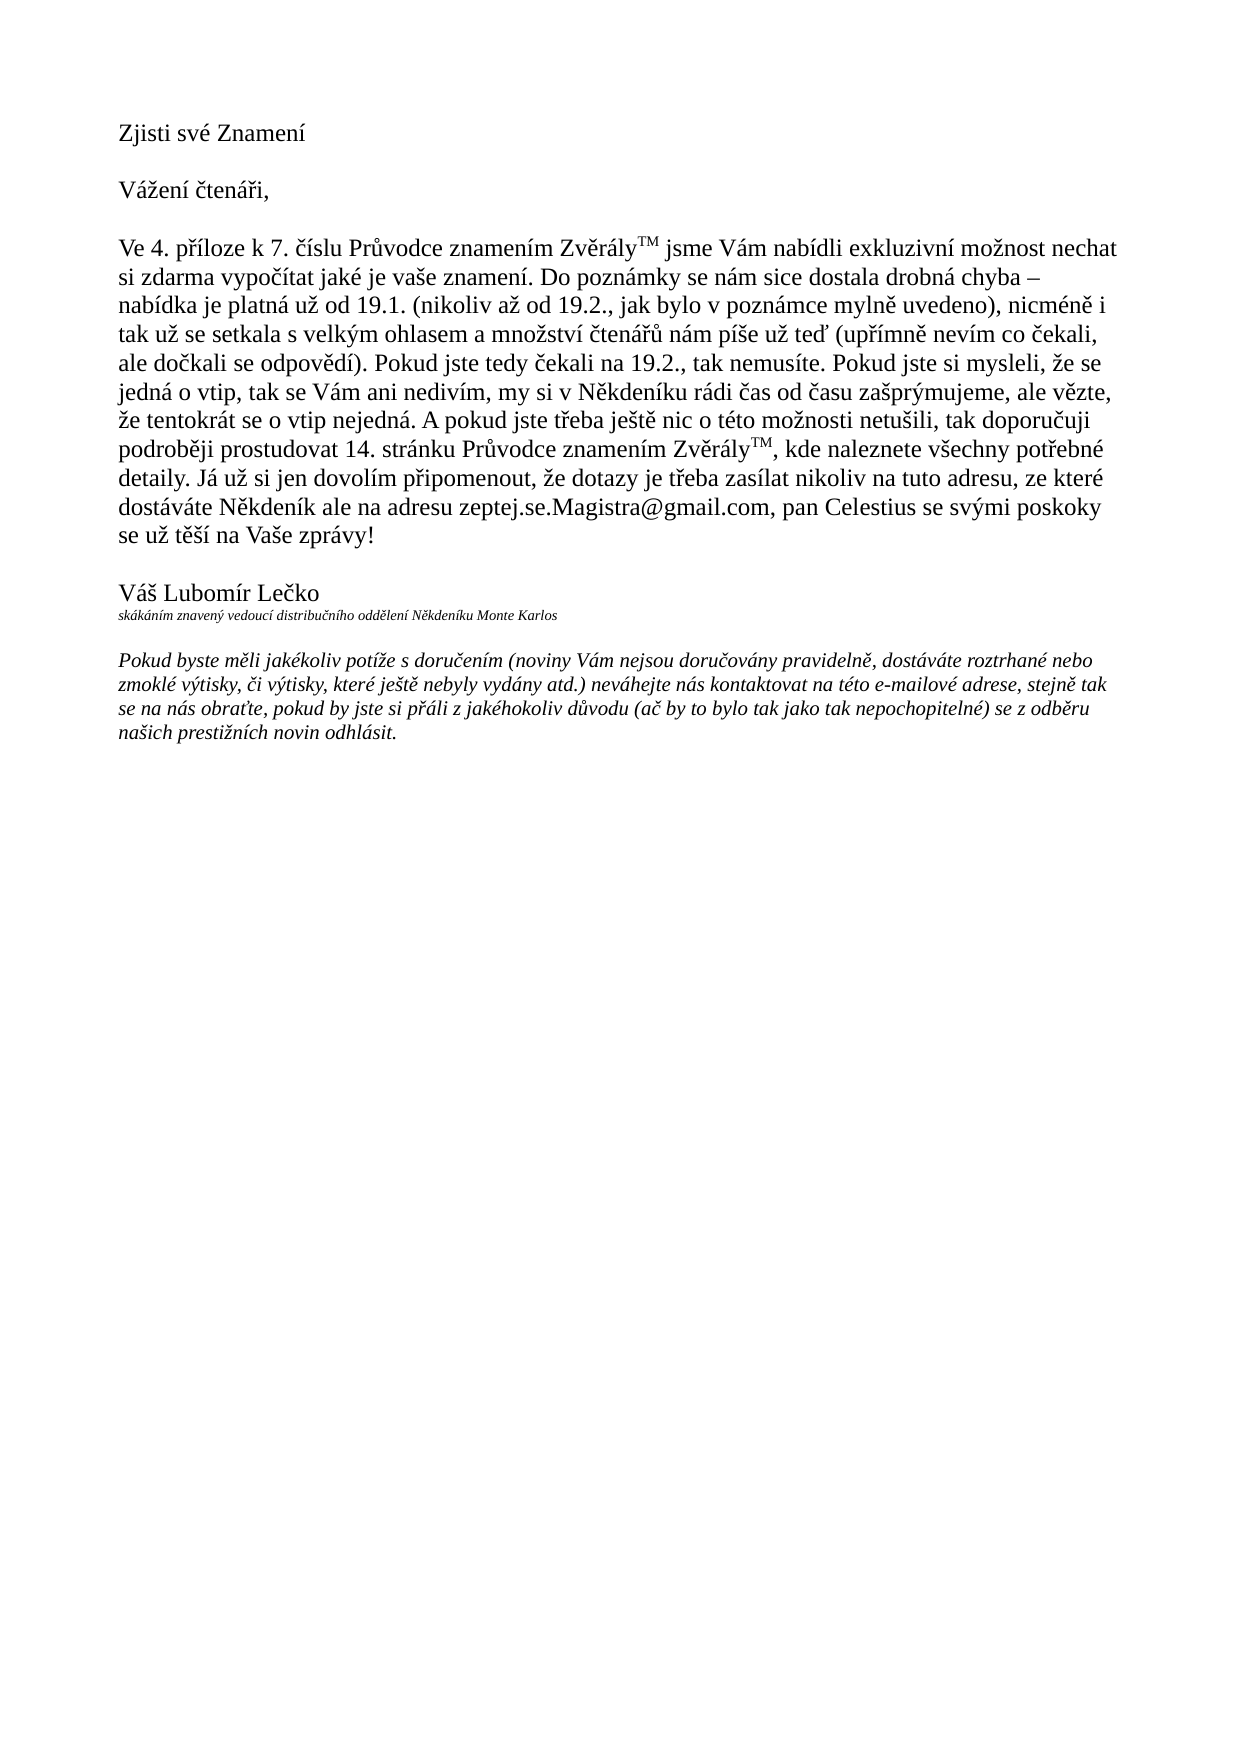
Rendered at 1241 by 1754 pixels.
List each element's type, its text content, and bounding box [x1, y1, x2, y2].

text Zjisti své Znamení [118, 118, 1122, 147]
text Váš Lubomír Lečko [118, 578, 1122, 607]
text Ve 4. příloze k 7. číslu Průvodce znamením ZvěrályTM jsme Vám nabídli exkluzivní možnost nechat si zdarma vypočítat jaké je vaše znamení. Do poznámky se nám sice dostala drobná chyba – nabídka je platná už od 19.1. (nikoliv až od 19.2., jak bylo v poznámce mylně uvedeno), nicméně i tak už se setkala s velkým ohlasem a množství čtenářů nám píše už teď (upřímně nevím co čekali, ale dočkali se odpovědí). Pokud jste tedy čekali na 19.2., tak nemusíte. Pokud jste si mysleli, že se jedná o vtip, tak se Vám ani nedivím, my si v Někdeníku rádi čas od času zašprýmujeme, ale vězte, že tentokrát se o vtip nejedná. A pokud jste třeba ještě nic o této možnosti netušili, tak doporučuji podroběji prostudovat 14. stránku Průvodce znamením ZvěrályTM, kde naleznete všechny potřebné detaily. Já už si jen dovolím připomenout, že dotazy je třeba zasílat nikoliv na tuto adresu, ze které dostáváte Někdeník ale na adresu zeptej.se.Magistra@gmail.com, pan Celestius se svými poskoky se už těší na Vaše zprávy! [118, 233, 1122, 549]
text Pokud byste měli jakékoliv potíže s doručením (noviny Vám nejsou doručovány pravidelně, dostáváte roztrhané nebo zmoklé výtisky, či výtisky, které ještě nebyly vydány atd.) neváhejte nás kontaktovat na této e-mailové adrese, stejně tak se na nás obraťte, pokud by jste si přáli z jakéhokoliv důvodu (ač by to bylo tak jako tak nepochopitelné) se z odběru našich prestižních novin odhlásit. [118, 648, 1122, 744]
text Vážení čtenáři, [118, 176, 1122, 204]
text skákáním znavený vedoucí distribučního oddělení Někdeníku Monte Karlos [118, 607, 1122, 624]
